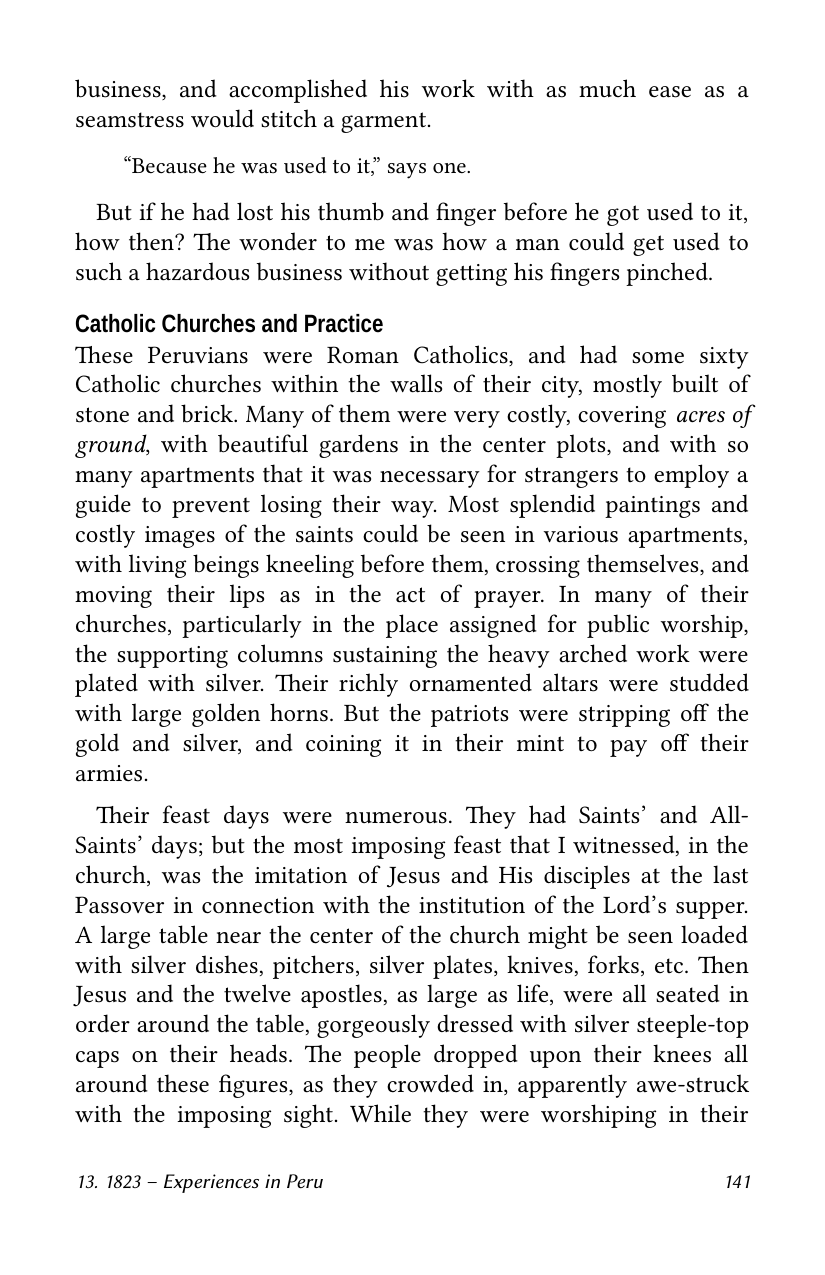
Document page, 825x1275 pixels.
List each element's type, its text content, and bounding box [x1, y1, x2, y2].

text These Peruvians were Roman Catholics, and had some sixty Catholic churches within the walls of their city, mostly built of stone and brick. Many of them were very costly, covering acres of ground, with beautiful gardens in the center plots, and with so many apartments that it was necessary for strangers to employ a guide to prevent losing their way. Most splendid paintings and costly images of the saints could be seen in various apartments, with living beings kneeling before them, crossing themselves, and moving their lips as in the act of prayer. In many of their churches, particularly in the place assigned for public worship, the supporting columns sustaining the heavy arched work were plated with silver. Their richly ornamented altars were studded with large golden horns. But the patriots were stripping off the gold and silver, and coining it in their mint to pay off their armies. [75, 341, 750, 788]
text Their feast days were numerous. They had Saints’ and All-Saints’ days; but the most imposing feast that I witnessed, in the church, was the imitation of Jesus and His disciples at the last Passover in connection with the institution of the Lord’s supper. A large table near the center of the church might be seen loaded with silver dishes, pitchers, silver plates, knives, forks, etc. Then Jesus and the twelve apostles, as large as life, were all seated in order around the table, gorgeously dressed with silver steeple-top caps on their heads. The people dropped upon their knees all around these figures, as they crowded in, apparently awe-struck with the imposing sight. While they were worshiping in their [75, 801, 750, 1129]
text “Because he was used to it,” says one. [105, 153, 720, 179]
subtitle Catholic Churches and Practice [75, 309, 750, 338]
text But if he had lost his thumb and finger before he got used to it, how then? The wonder to me was how a man could get used to such a hazardous business without getting his fingers pinched. [75, 198, 750, 287]
text business, and accomplished his work with as much ease as a seamstress would stitch a garment. [75, 75, 750, 133]
